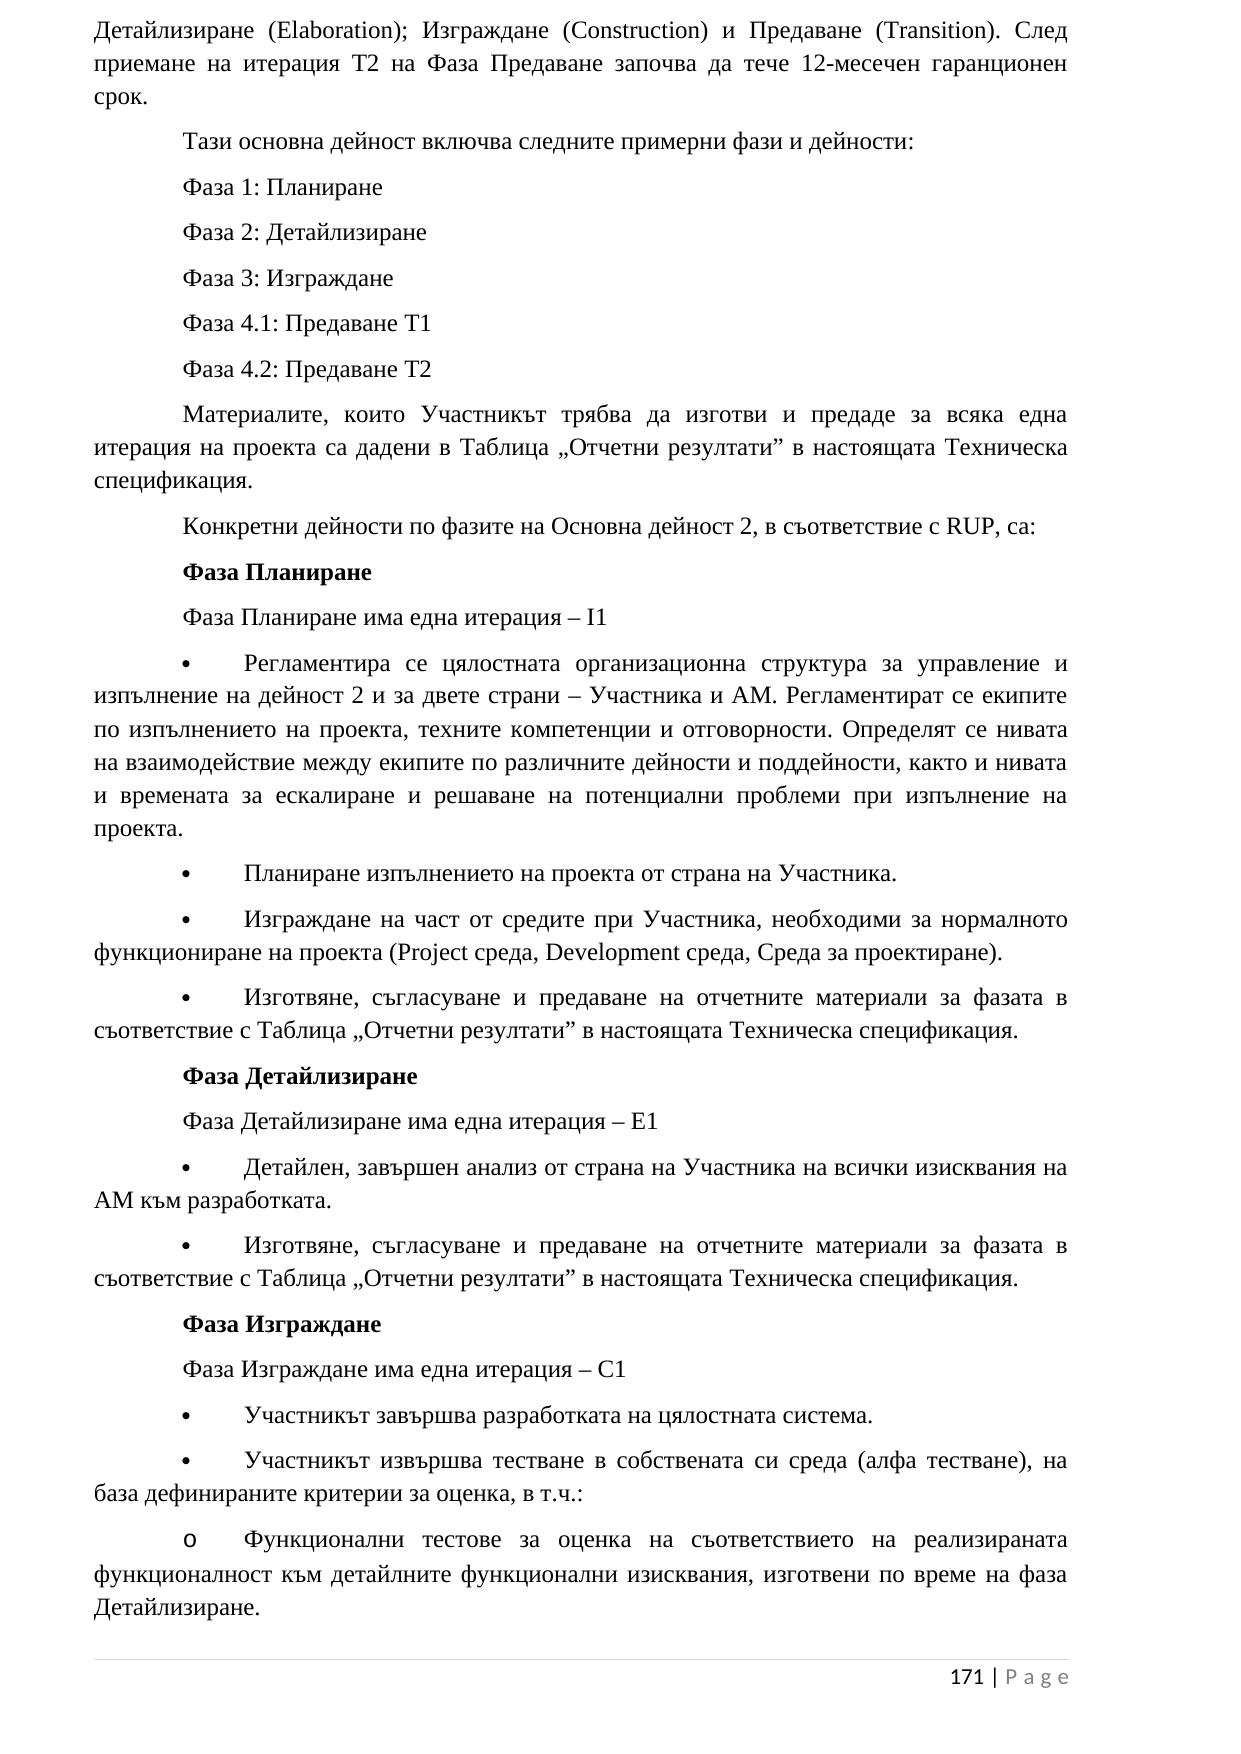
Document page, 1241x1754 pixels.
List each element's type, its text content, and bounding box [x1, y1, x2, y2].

list Планиране изпълнението на проекта от страна на Участника. [94, 858, 1069, 887]
text Фаза Изграждане има една итерация – C1 [94, 1354, 1069, 1383]
text Фаза Планиране [94, 557, 1069, 585]
text Материалите, които Участникът трябва да изготви и предаде за всяка една итерация на проекта са дадени в Таблица „Отчетни резултати” в настоящата Техническа спецификация. [94, 399, 1069, 494]
text Детайлизиране (Elaboration); Изграждане (Construction) и Предаване (Transition). След приемане на итерация Т2 на Фаза Предаване започва да тече 12-месечен гаранционен срок. [94, 15, 1069, 109]
text Фаза 4.2: Предаване Т2 [94, 354, 1069, 383]
list Детайлен, завършен анализ от страна на Участника на всички изисквания на АМ към разработката. [94, 1152, 1069, 1214]
text Фаза Изграждане [94, 1309, 1069, 1338]
text Конкретни дейности по фазите на Основна дейност 2, в съответствие с RUP, са: [94, 511, 1069, 540]
list Изготвяне, съгласуване и предаване на отчетните материали за фазата в съответствие с Таблица „Отчетни резултати” в настоящата Техническа спецификация. [94, 982, 1069, 1044]
text Тази основна дейност включва следните примерни фази и дейности: [94, 126, 1069, 155]
text Фаза 2: Детайлизиране [94, 217, 1069, 246]
text Фаза Планиране има една итерация – I1 [94, 602, 1069, 631]
list Изготвяне, съгласуване и предаване на отчетните материали за фазата в съответствие с Таблица „Отчетни резултати” в настоящата Техническа спецификация. [94, 1230, 1069, 1292]
list Участникът извършва тестване в собствената си среда (алфа тестване), на база дефинираните критерии за оценка, в т.ч.: [94, 1446, 1069, 1507]
text Фаза 1: Планиране [94, 172, 1069, 201]
text Фаза 4.1: Предаване Т1 [94, 308, 1069, 337]
text Фаза Детайлизиране има една итерация – E1 [94, 1106, 1069, 1135]
list Функционални тестове за оценка на съответствието на реализираната функционалност към детайлните функционални изисквания, изготвени по време на фаза Детайлизиране. [94, 1524, 1069, 1621]
list Изграждане на част от средите при Участника, необходими за нормалното функциониране на проекта (Project среда, Development среда, Среда за проектиране). [94, 904, 1069, 966]
list Участникът завършва разработката на цялостната система. [94, 1400, 1069, 1429]
text Фаза 3: Изграждане [94, 263, 1069, 292]
text Фаза Детайлизиране [94, 1061, 1069, 1089]
list Регламентира се цялостната организационна структура за управление и изпълнение на дейност 2 и за двете страни – Участника и АМ. Регламентират се екипите по изпълнението на проекта, техните компетенции и отговорности. Определят се нивата на взаимодействие между екипите по различните дейности и поддейности, както и нивата и времената за ескалиране и решаване на потенциални проблеми при изпълнение на проекта. [94, 648, 1069, 841]
